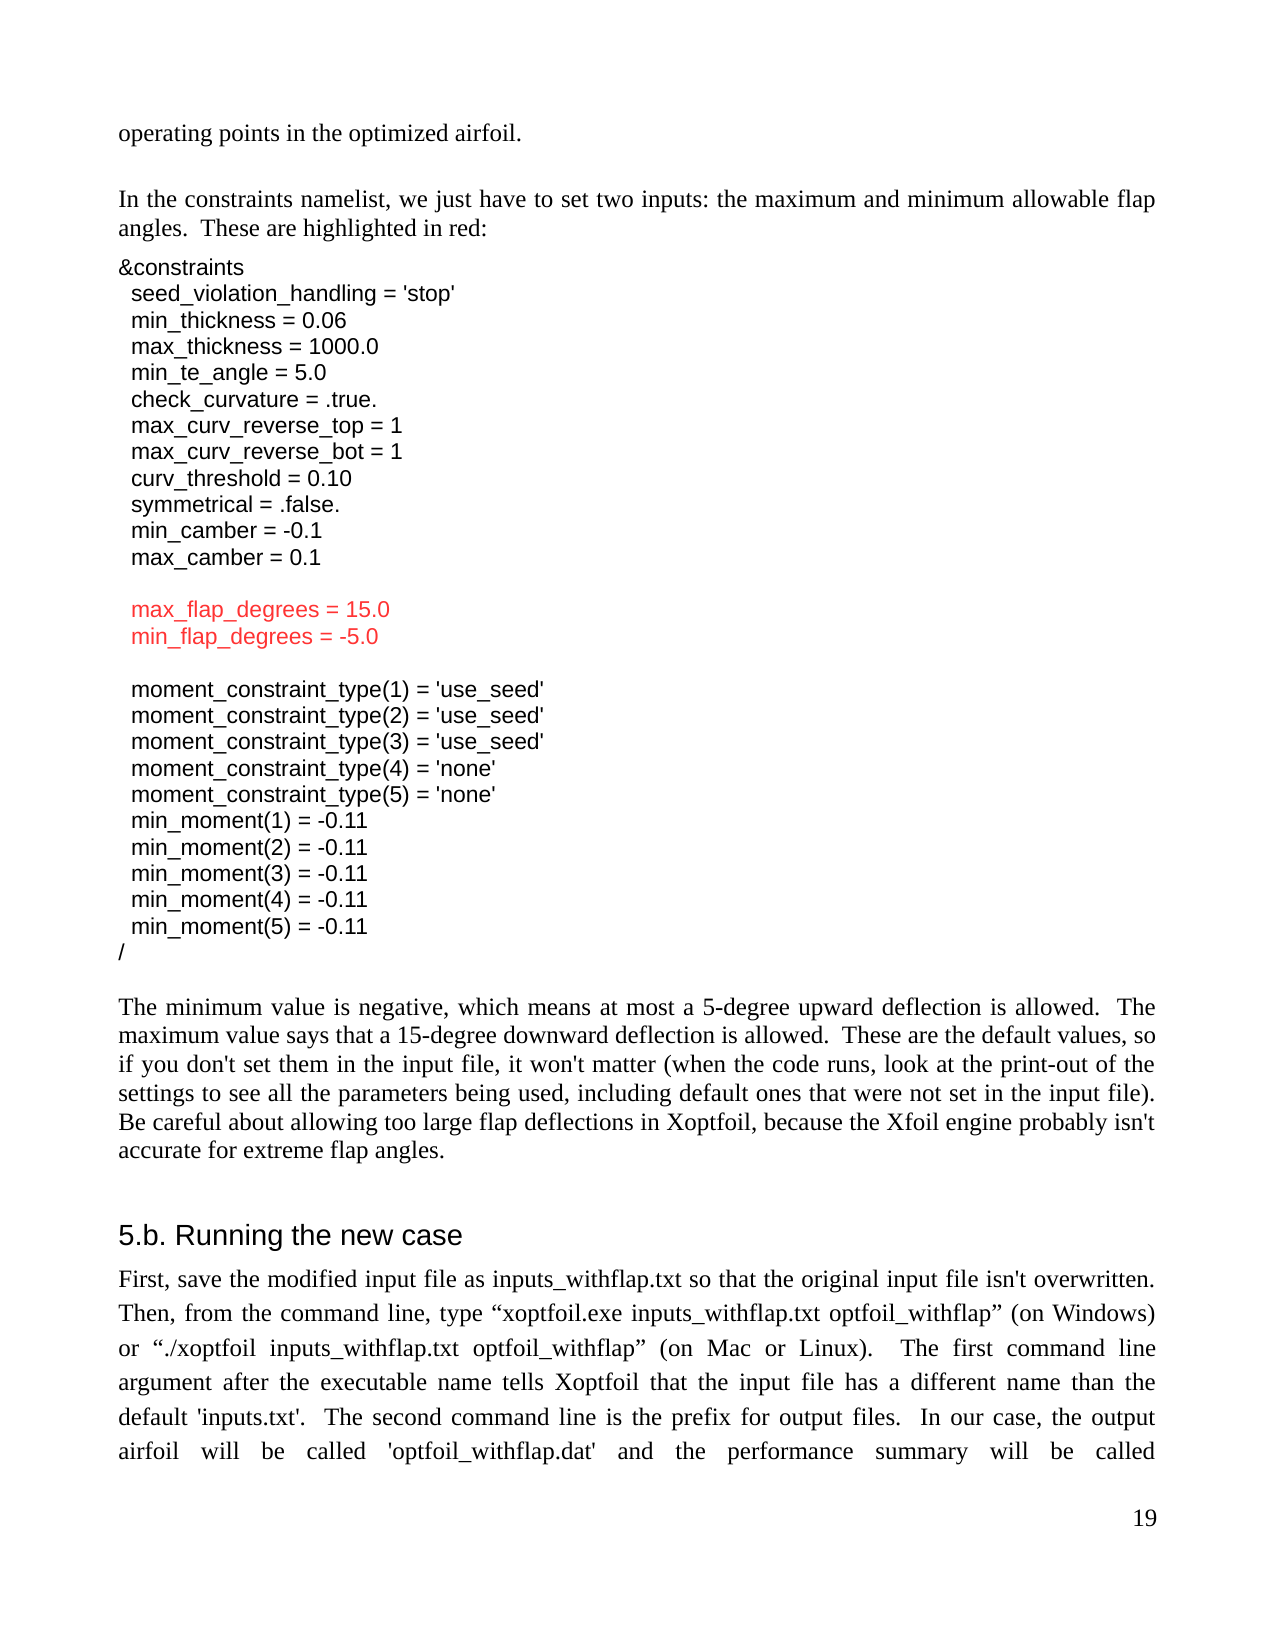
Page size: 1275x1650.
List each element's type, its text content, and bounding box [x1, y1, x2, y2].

text moment_constraint_type(4) = 'none' [118, 754, 1157, 781]
text max_thickness = 1000.0 [118, 333, 1157, 359]
text operating points in the optimized airfoil. [118, 118, 1157, 147]
text min_thickness = 0.06 [118, 307, 1157, 333]
text max_camber = 0.1 [118, 544, 1157, 570]
subtitle 5.b. Running the new case [118, 1218, 1157, 1252]
text First, save the modified input file as inputs_withflap.txt so that the original input file isn't overwritten. Then, from the command line, type “xoptfoil.exe inputs_withflap.txt optfoil_withflap” (on Windows) or “./xoptfoil inputs_withflap.txt optfoil_withflap” (on Mac or Linux). The first command line argument after the executable name tells Xoptfoil that the input file has a different name than the default 'inputs.txt'. The second command line is the prefix for output files. In our case, the output airfoil will be called 'optfoil_withflap.dat' and the performance summary will be called [118, 1264, 1157, 1465]
text moment_constraint_type(5) = 'none' [118, 781, 1157, 807]
text seed_violation_handling = 'stop' [118, 280, 1157, 307]
text min_moment(1) = -0.11 [118, 807, 1157, 834]
text min_te_angle = 5.0 [118, 359, 1157, 386]
text max_curv_reverse_top = 1 [118, 412, 1157, 438]
text check_curvature = .true. [118, 386, 1157, 412]
text min_moment(2) = -0.11 [118, 834, 1157, 860]
text max_flap_degrees = 15.0 [118, 596, 1157, 623]
text max_curv_reverse_bot = 1 [118, 438, 1157, 465]
text In the constraints namelist, we just have to set two inputs: the maximum and minimum allowable flap angles. These are highlighted in red: [118, 184, 1157, 242]
text min_flap_degrees = -5.0 [118, 623, 1157, 649]
text &constraints [118, 254, 1157, 280]
text The minimum value is negative, which means at most a 5-degree upward deflection is allowed. The maximum value says that a 15-degree downward deflection is allowed. These are the default values, so if you don't set them in the input file, it won't matter (when the code runs, look at the print-out of the settings to see all the parameters being used, including default ones that were not set in the input file). Be careful about allowing too large flap deflections in Xoptfoil, because the Xfoil engine probably isn't accurate for extreme flap angles. [118, 992, 1157, 1164]
text moment_constraint_type(3) = 'use_seed' [118, 728, 1157, 754]
text symmetrical = .false. [118, 491, 1157, 517]
text min_moment(4) = -0.11 [118, 886, 1157, 913]
text curv_threshold = 0.10 [118, 465, 1157, 491]
text moment_constraint_type(2) = 'use_seed' [118, 702, 1157, 728]
text / [118, 939, 1157, 965]
text min_moment(5) = -0.11 [118, 913, 1157, 939]
text moment_constraint_type(1) = 'use_seed' [118, 676, 1157, 702]
text min_moment(3) = -0.11 [118, 860, 1157, 886]
text min_camber = -0.1 [118, 517, 1157, 544]
